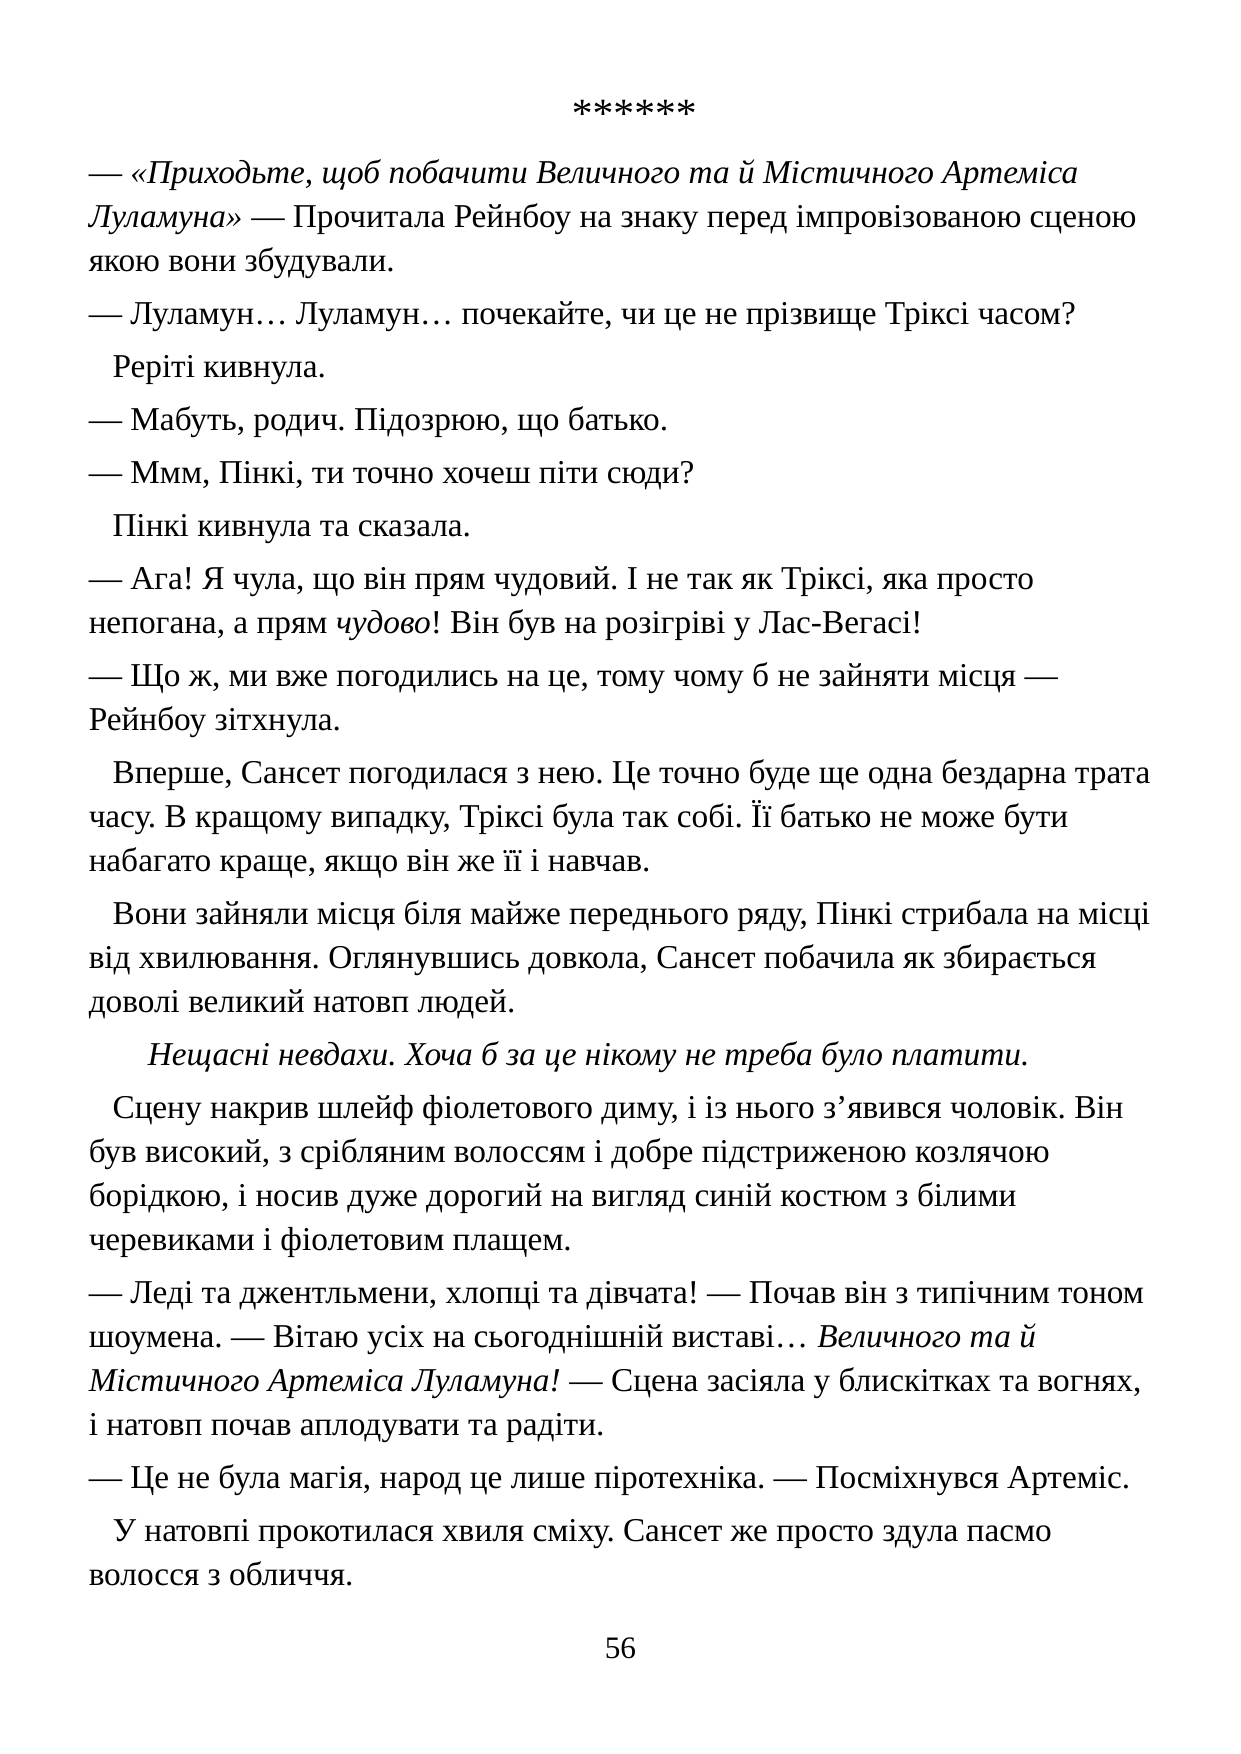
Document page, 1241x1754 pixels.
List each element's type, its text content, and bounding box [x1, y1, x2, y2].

text — Ага! Я чула, що він прям чудовий. І не так як Тріксі, яка просто непогана, а прям чудово! Він був на розігріві у Лас-Вегасі! [88, 558, 1152, 641]
text — Луламун… Луламун… почекайте, чи це не прізвище Тріксі часом? [88, 293, 1152, 332]
text — Ммм, Пінкі, ти точно хочеш піти сюди? [88, 452, 1152, 491]
text Вперше, Сансет погодилася з нею. Це точно буде ще одна бездарна трата часу. В кращому випадку, Тріксі була так собі. Її батько не може бути набагато краще, якщо він же її і навчав. [88, 752, 1152, 878]
text — «Приходьте, щоб побачити Величного та й Містичного Артеміса Луламуна» — Прочитала Рейнбоу на знаку перед імпровізованою сценою якою вони збудували. [88, 152, 1152, 279]
text Нещасні невдахи. Хоча б за це нікому не треба було платити. [88, 1034, 1152, 1072]
text — Це не була магія, народ це лише піротехніка. — Посміхнувся Артеміс. [88, 1457, 1152, 1496]
text ****** [88, 88, 1152, 136]
text Сцену накрив шлейф фіолетового диму, і із нього з’явився чоловік. Він був високий, з срібляним волоссям і добре підстриженою козлячою борідкою, і носив дуже дорогий на вигляд синій костюм з білими черевиками і фіолетовим плащем. [88, 1087, 1152, 1258]
text Пінкі кивнула та сказала. [88, 505, 1152, 543]
text — Мабуть, родич. Підозрюю, що батько. [88, 399, 1152, 438]
text — Що ж, ми вже погодились на це, тому чому б не зайняти місця — Рейнбоу зітхнула. [88, 655, 1152, 737]
text Реріті кивнула. [88, 346, 1152, 385]
text Вони зайняли місця біля майже переднього ряду, Пінкі стрибала на місці від хвилювання. Оглянувшись довкола, Сансет побачила як збирається доволі великий натовп людей. [88, 893, 1152, 1019]
text — Леді та джентльмени, хлопці та дівчата! — Почав він з типічним тоном шоумена. — Вітаю усіх на сьогоднішній виставі… Величного та й Містичного Артеміса Луламуна! — Сцена засіяла у блискітках та вогнях, і натовп почав аплодувати та радіти. [88, 1272, 1152, 1443]
text У натовпі прокотилася хвиля сміху. Сансет же просто здула пасмо волосся з обличчя. [88, 1510, 1152, 1593]
